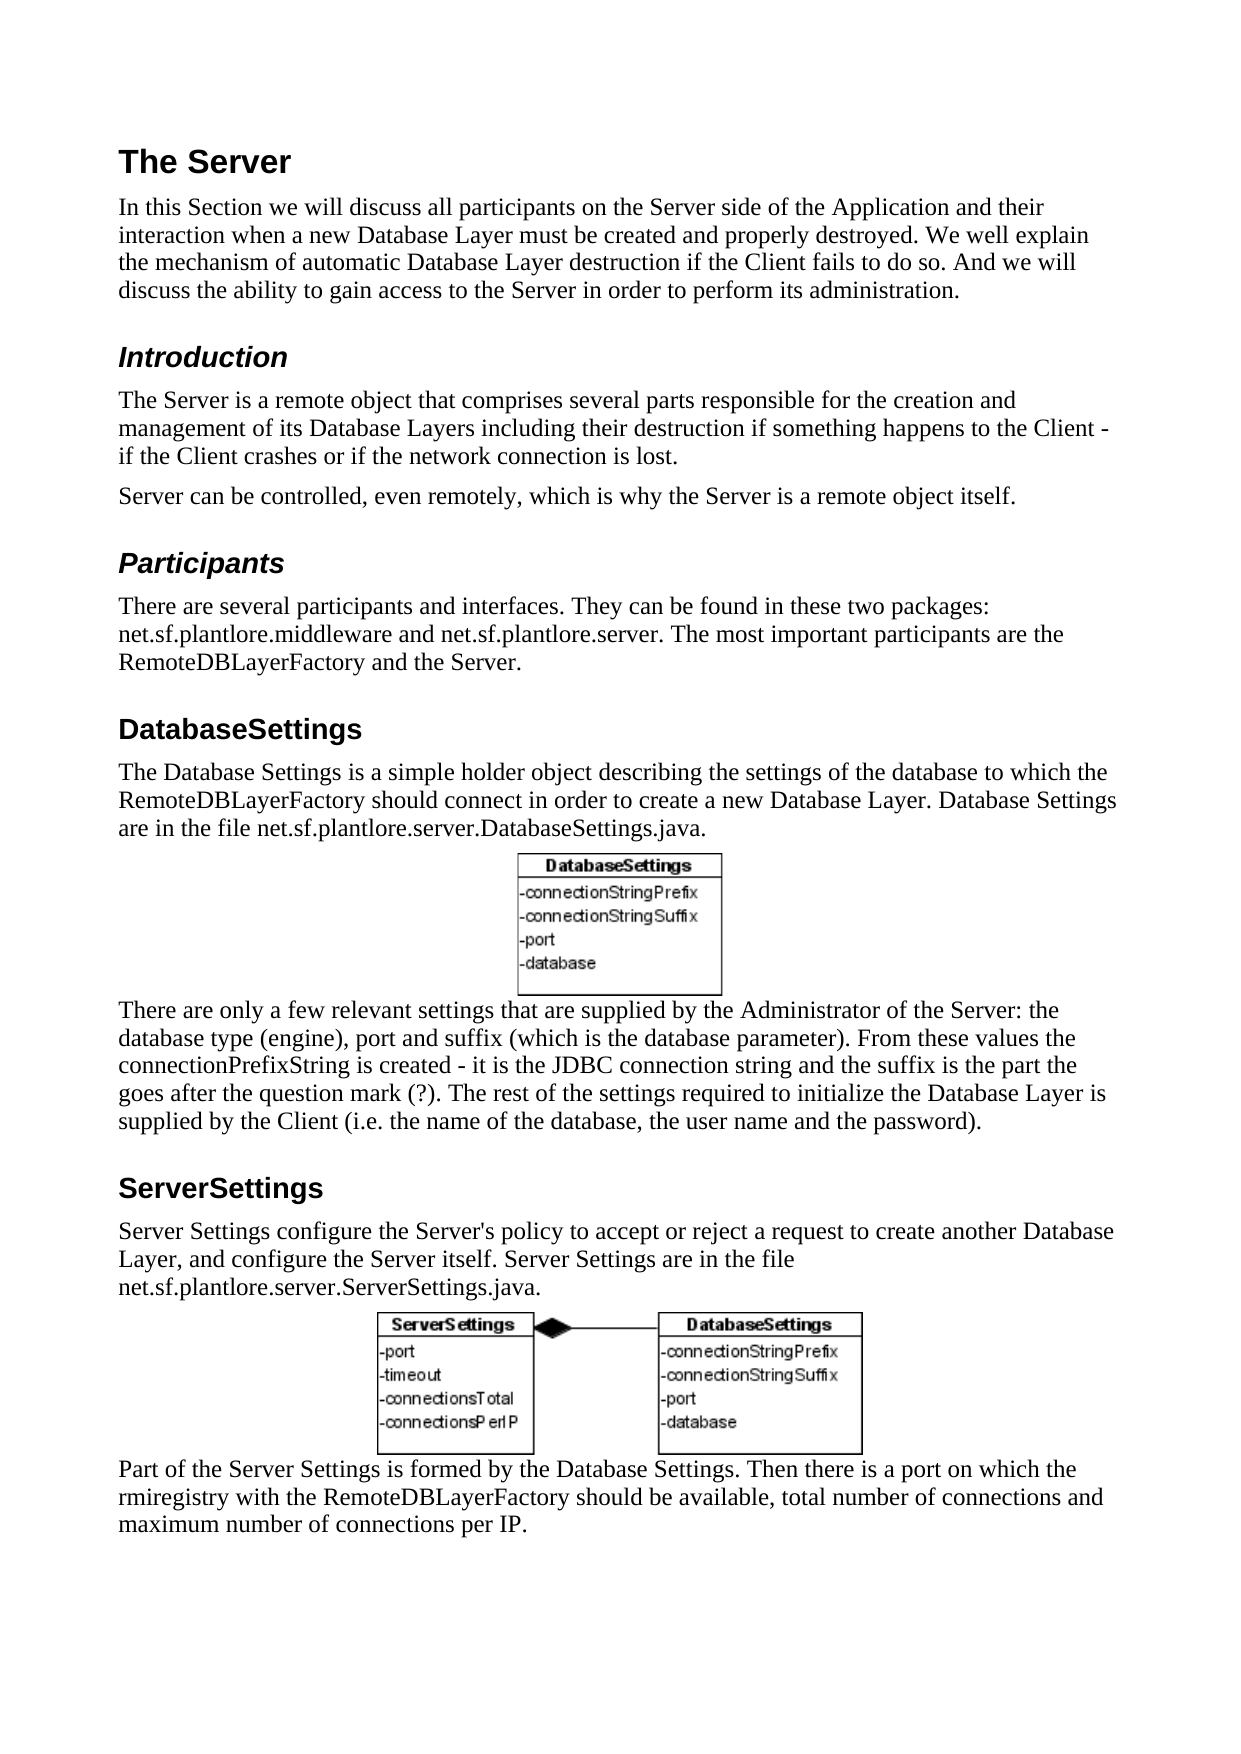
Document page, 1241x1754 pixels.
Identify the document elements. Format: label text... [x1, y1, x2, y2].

subtitle Participants [118, 547, 1122, 580]
text There are only a few relevant settings that are supplied by the Administrator of the Server: the database type (engine), port and suffix (which is the database parameter). From these values the connectionPrefixString is created - it is the JDBC connection string and the suffix is the part the goes after the question mark (?). The rest of the settings required to initialize the Database Layer is supplied by the Client (i.e. the name of the database, the user name and the password). [118, 854, 1122, 1134]
subtitle ServerSettings [118, 1172, 1122, 1205]
text The Database Settings is a simple holder object describing the settings of the database to which the RemoteDBLayerFactory should connect in order to create a new Database Layer. Database Settings are in the file net.sf.plantlore.server.DatabaseSettings.java. [118, 758, 1122, 841]
text Part of the Server Settings is formed by the Database Settings. Then there is a port on which the rmiregistry with the RemoteDBLayerFactory should be available, total number of connections and maximum number of connections per IP. [118, 1455, 1122, 1538]
text There are several participants and interfaces. They can be found in these two packages: net.sf.plantlore.middleware and net.sf.plantlore.server. The most important participants are the RemoteDBLayerFactory and the Server. [118, 592, 1122, 676]
picture [377, 1312, 863, 1455]
text Server can be controlled, even remotely, which is why the Server is a remote object itself. [118, 482, 1122, 510]
text In this Section we will discuss all participants on the Server side of the Application and their interaction when a new Database Layer must be created and properly destroyed. We well explain the mechanism of automatic Database Layer destruction if the Client fails to do so. And we will discuss the ability to gain access to the Server in order to perform its administration. [118, 193, 1122, 304]
subtitle The Server [118, 143, 1122, 181]
text The Server is a remote object that comprises several parts responsible for the creation and management of its Database Layers including their destruction if something happens to the Client - if the Client crashes or if the network connection is lost. [118, 387, 1122, 470]
subtitle DatabaseSettings [118, 713, 1122, 746]
text Server Settings configure the Server's policy to accept or reject a request to create another Database Layer, and configure the Server itself. Server Settings are in the file net.sf.plantlore.server.ServerSettings.java. [118, 1217, 1122, 1300]
subtitle Introduction [118, 341, 1122, 374]
picture [517, 853, 723, 996]
